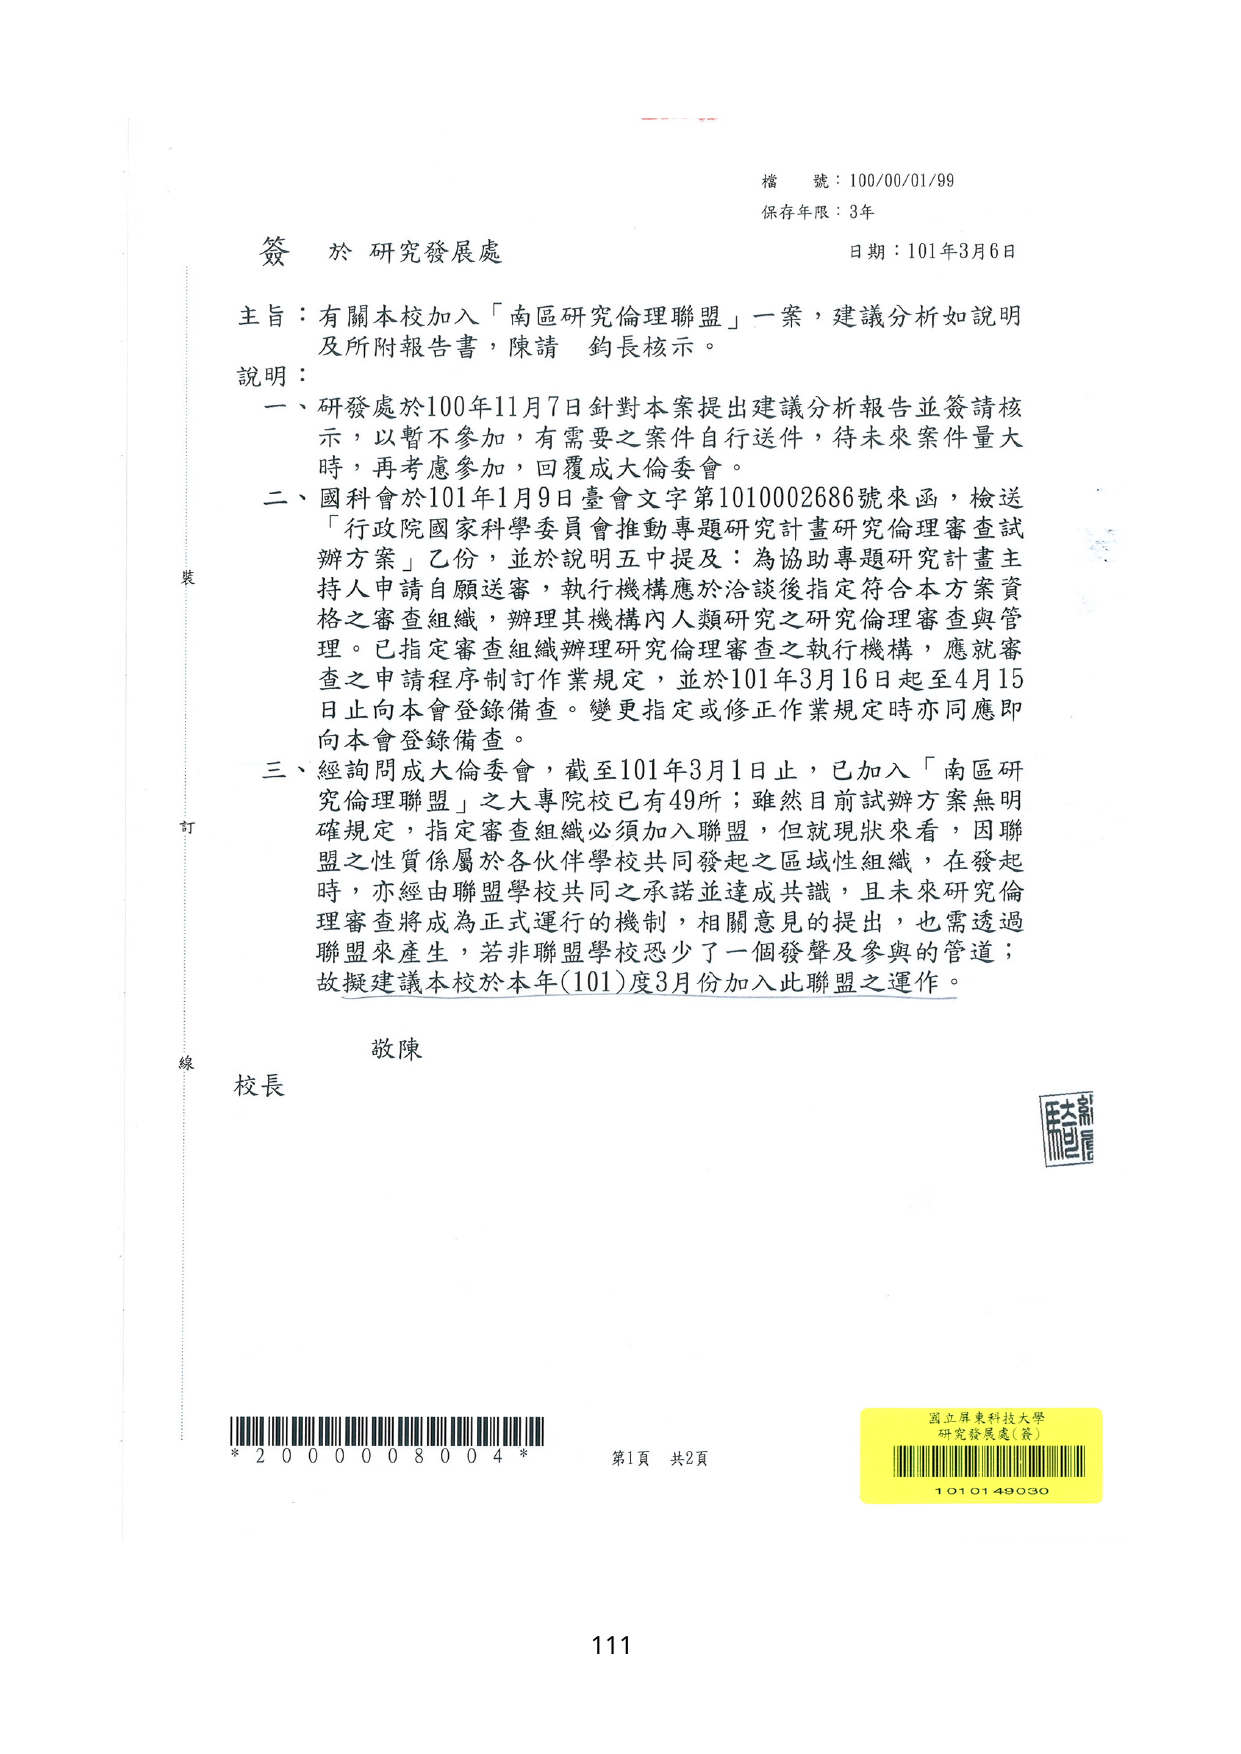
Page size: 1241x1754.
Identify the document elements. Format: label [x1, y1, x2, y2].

picture [118, 118, 1125, 1542]
